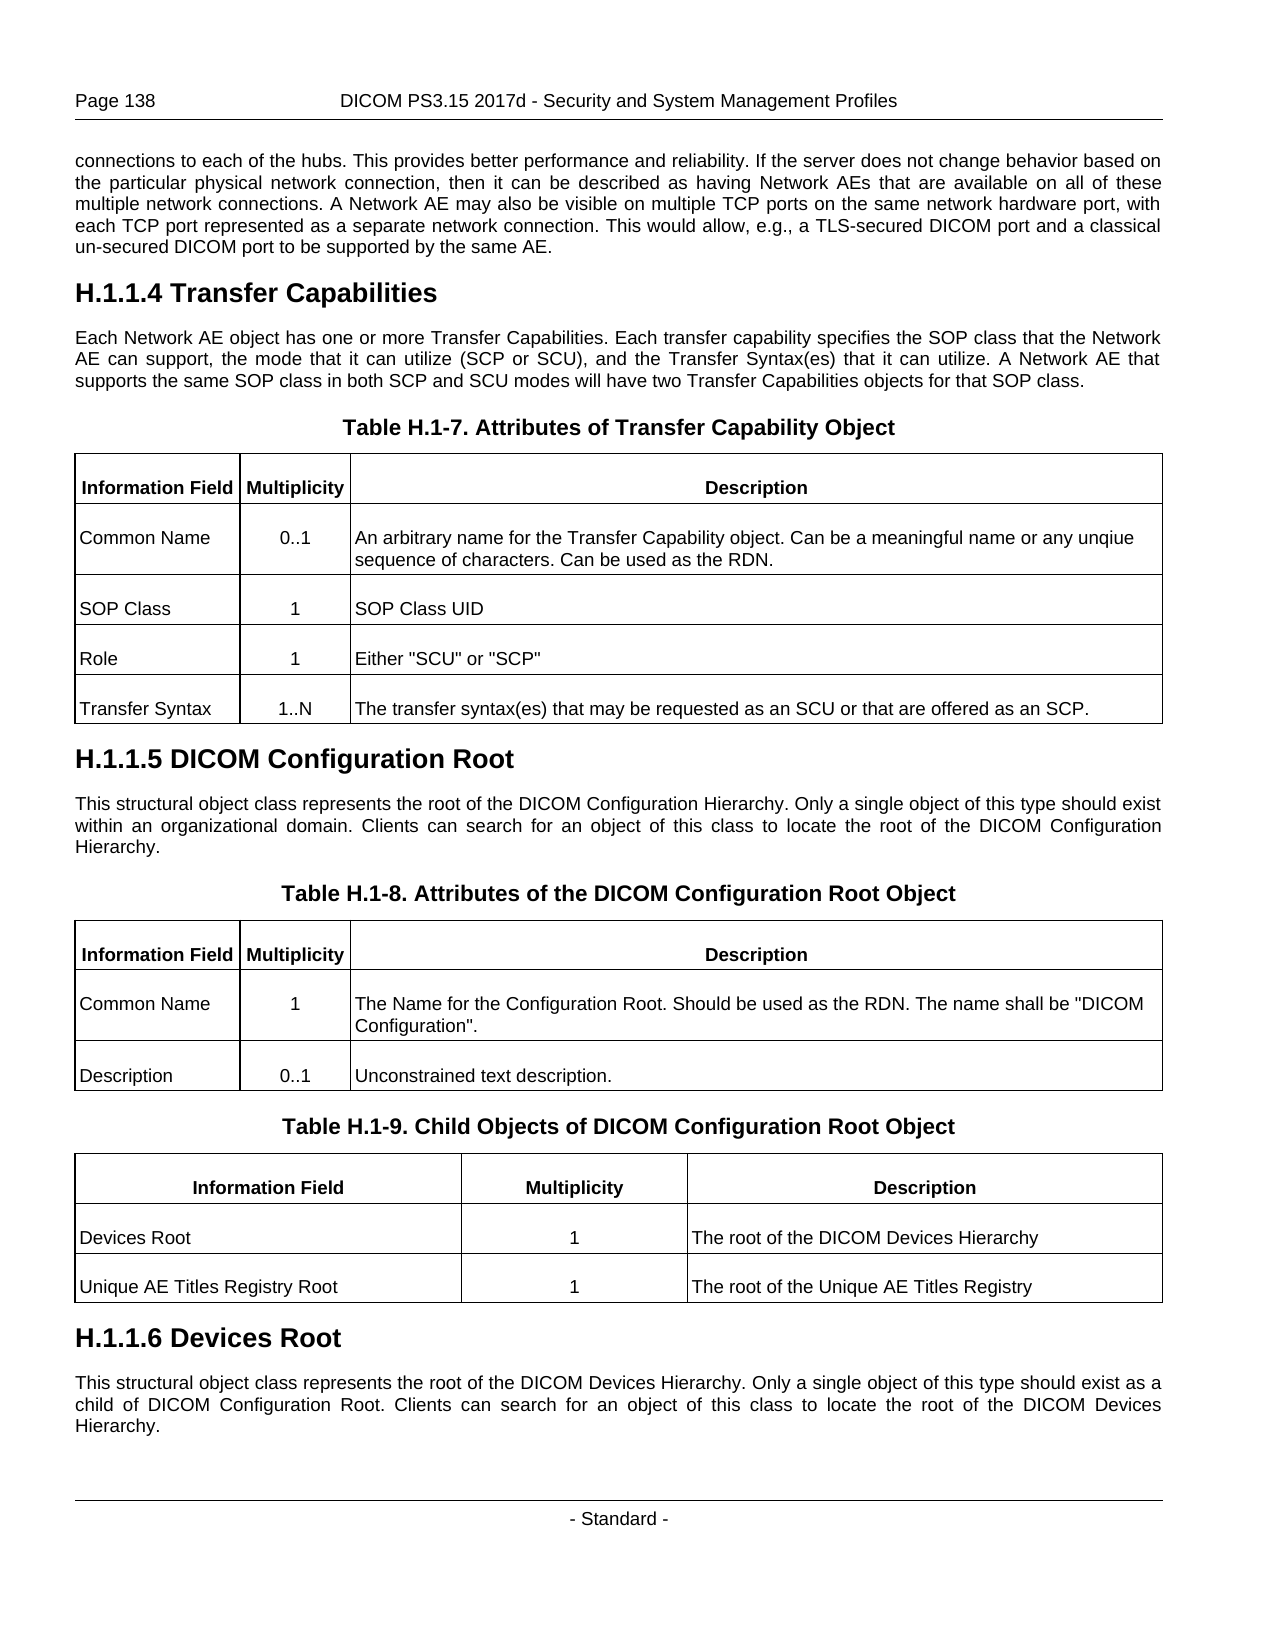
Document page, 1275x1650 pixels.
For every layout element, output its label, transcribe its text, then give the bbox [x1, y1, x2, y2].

table_header Information Field [76, 454, 239, 503]
table_cell 1 [462, 1254, 687, 1302]
table_header Multiplicity [241, 921, 350, 969]
table_cell Either "SCU" or "SCP" [351, 625, 1162, 673]
table_cell 0..1 [241, 1041, 350, 1090]
table_cell Common Name [76, 504, 239, 574]
text Table H.1-8. Attributes of the DICOM Configuration Root Object [75, 880, 1162, 906]
table_cell SOP Class [76, 575, 239, 624]
text H.1.1.4 Transfer Capabilities [75, 277, 1162, 308]
text Each Network AE object has one or more Transfer Capabilities. Each transfer capability specifies the SOP class that the Network AE can support, the mode that it can utilize (SCP or SCU), and the Transfer Syntax(es) that it can utilize. A Network AE that supports the same SOP class in both SCP and SCU modes will have two Transfer Capabilities objects for that SOP class. [75, 327, 1162, 391]
table_cell Common Name [76, 970, 239, 1040]
text This structural object class represents the root of the DICOM Devices Hierarchy. Only a single object of this type should exist as a child of DICOM Configuration Root. Clients can search for an object of this class to locate the root of the DICOM Devices Hierarchy. [75, 1372, 1162, 1437]
table_cell Transfer Syntax [76, 675, 239, 723]
table_header Multiplicity [462, 1154, 687, 1203]
table_cell 0..1 [241, 504, 350, 574]
table_cell Description [76, 1041, 239, 1090]
table_header Information Field [76, 1154, 461, 1203]
table_cell An arbitrary name for the Transfer Capability object. Can be a meaningful name or any unqiue sequence of characters. Can be used as the RDN. [351, 504, 1162, 574]
table_cell Unique AE Titles Registry Root [76, 1254, 461, 1302]
text H.1.1.5 DICOM Configuration Root [75, 743, 1162, 774]
text This structural object class represents the root of the DICOM Configuration Hierarchy. Only a single object of this type should exist within an organizational domain. Clients can search for an object of this class to locate the root of the DICOM Configuration Hierarchy. [75, 793, 1162, 858]
table_cell 1..N [241, 675, 350, 723]
table_header Description [688, 1154, 1162, 1203]
text Table H.1-7. Attributes of Transfer Capability Object [75, 414, 1162, 439]
table_cell 1 [241, 970, 350, 1040]
table_cell The Name for the Configuration Root. Should be used as the RDN. The name shall be "DICOM Configuration". [351, 970, 1162, 1040]
table_header Description [351, 454, 1162, 503]
table_cell 1 [241, 625, 350, 673]
table_header Information Field [76, 921, 239, 969]
table_cell 1 [462, 1204, 687, 1252]
table_cell Devices Root [76, 1204, 461, 1252]
table_header Description [351, 921, 1162, 969]
table_cell 1 [241, 575, 350, 624]
table_cell The root of the Unique AE Titles Registry [688, 1254, 1162, 1302]
text H.1.1.6 Devices Root [75, 1322, 1162, 1353]
text connections to each of the hubs. This provides better performance and reliability. If the server does not change behavior based on the particular physical network connection, then it can be described as having Network AEs that are available on all of these multiple network connections. A Network AE may also be visible on multiple TCP ports on the same network hardware port, with each TCP port represented as a separate network connection. This would allow, e.g., a TLS-secured DICOM port and a classical un-secured DICOM port to be supported by the same AE. [75, 150, 1162, 258]
table_cell The root of the DICOM Devices Hierarchy [688, 1204, 1162, 1252]
table_cell Role [76, 625, 239, 673]
table_cell The transfer syntax(es) that may be requested as an SCU or that are offered as an SCP. [351, 675, 1162, 723]
text Table H.1-9. Child Objects of DICOM Configuration Root Object [75, 1114, 1162, 1139]
table_header Multiplicity [241, 454, 350, 503]
table_cell Unconstrained text description. [351, 1041, 1162, 1090]
table_cell SOP Class UID [351, 575, 1162, 624]
